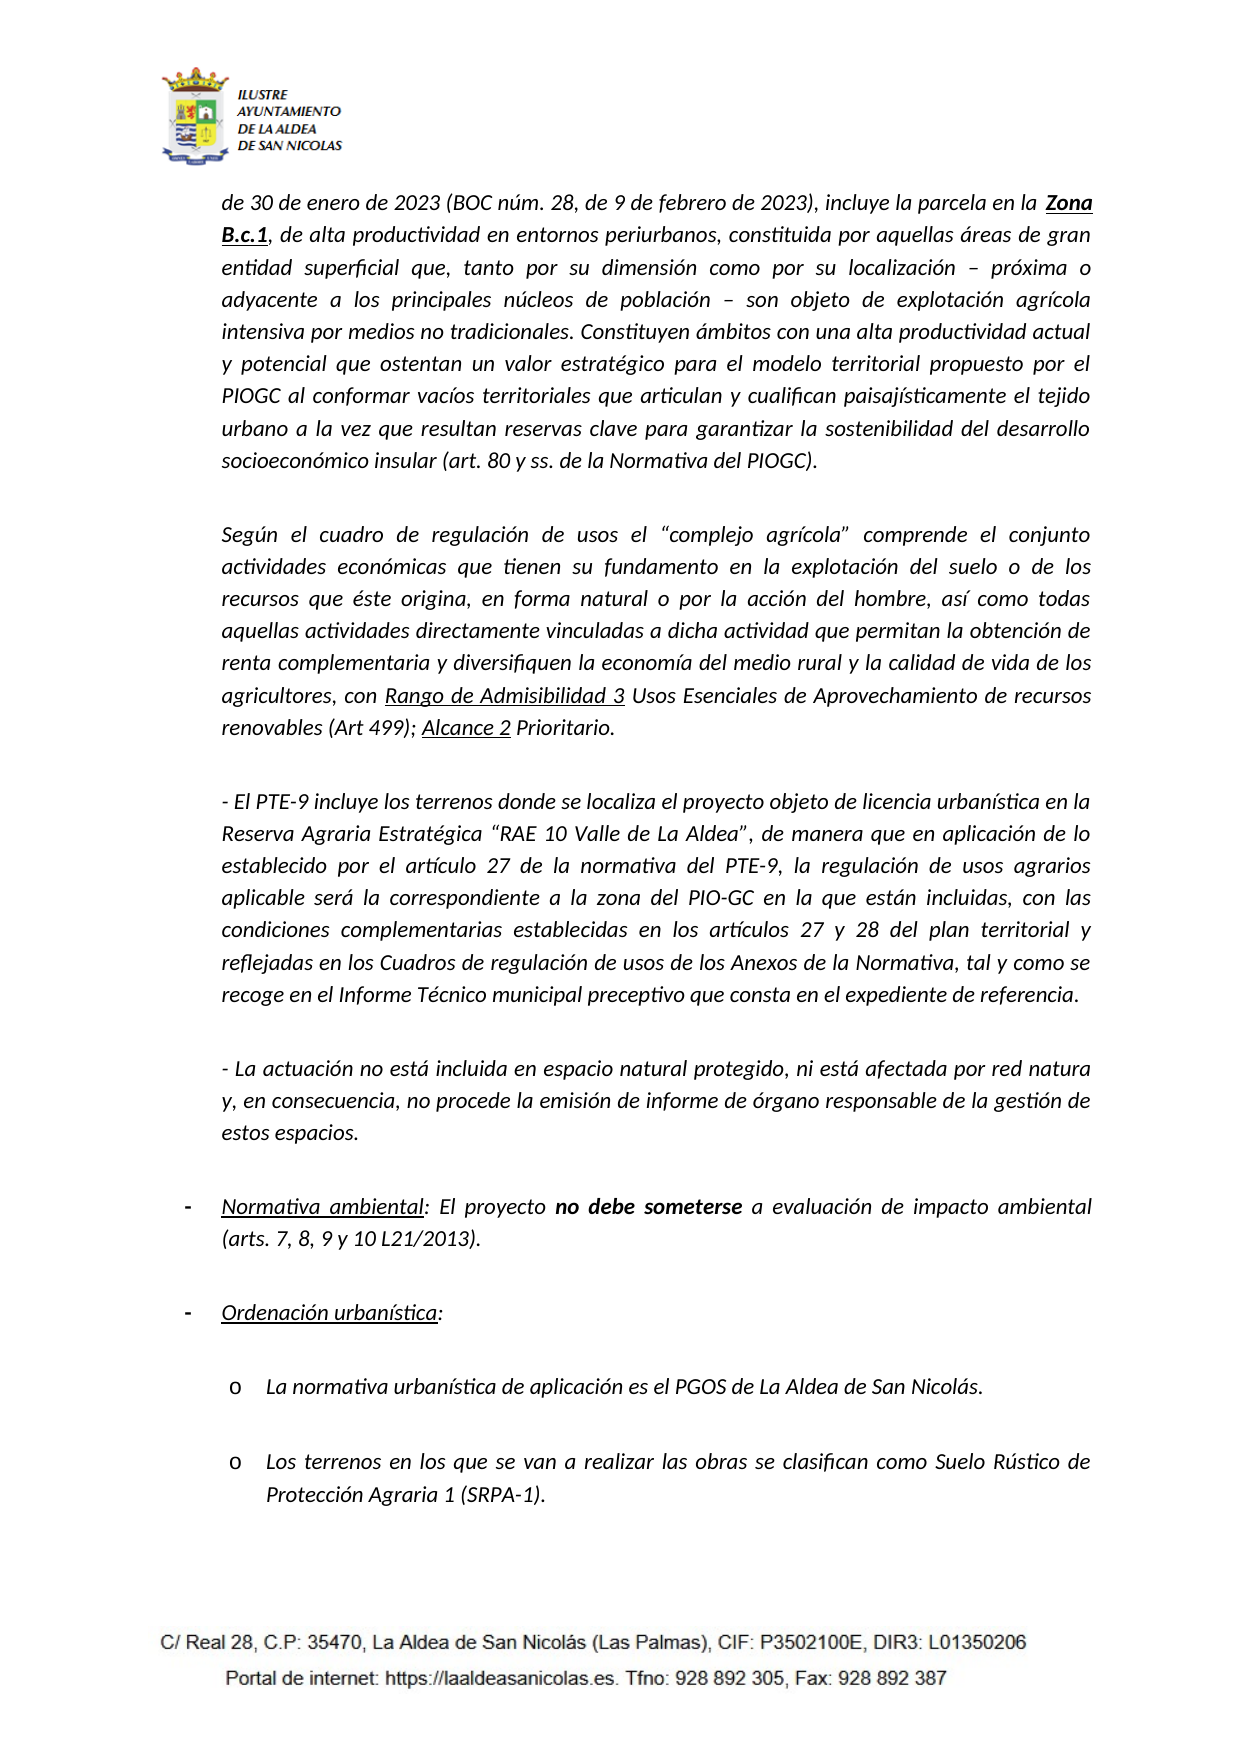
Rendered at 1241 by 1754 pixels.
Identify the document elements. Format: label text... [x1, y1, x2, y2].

list La normativa urbanística de aplicación es el PGOS de La Aldea de San Nicolás. [228, 1372, 1093, 1401]
list Ordenación urbanística: [184, 1298, 1093, 1326]
picture [148, 1626, 1034, 1694]
list - La actuación no está incluida en espacio natural protegido, ni está afectada por red natura y, en consecuencia, no procede la emisión de informe de órgano responsable de la gestión de estos espacios. [221, 1054, 1093, 1146]
list Según el cuadro de regulación de usos el “complejo agrícola” comprende el conjunto actividades económicas que tienen su fundamento en la explotación del suelo o de los recursos que éste origina, en forma natural o por la acción del hombre, así como todas aquellas actividades directamente vinculadas a dicha actividad que permitan la obtención de renta complementaria y diversifiquen la economía del medio rural y la calidad de vida de los agricultores, con Rango de Admisibilidad 3 Usos Esenciales de Aprovechamiento de recursos renovables (Art 499); Alcance 2 Prioritario. [221, 520, 1093, 741]
list de 30 de enero de 2023 (BOC núm. 28, de 9 de febrero de 2023), incluye la parcela en la Zona B.c.1, de alta productividad en entornos periurbanos, constituida por aquellas áreas de gran entidad superficial que, tanto por su dimensión como por su localización – próxima o adyacente a los principales núcleos de población – son objeto de explotación agrícola intensiva por medios no tradicionales. Constituyen ámbitos con una alta productividad actual y potencial que ostentan un valor estratégico para el modelo territorial propuesto por el PIOGC al conformar vacíos territoriales que articulan y cualifican paisajísticamente el tejido urbano a la vez que resultan reservas clave para garantizar la sostenibilidad del desarrollo socioeconómico insular (art. 80 y ss. de la Normativa del PIOGC). [184, 188, 1093, 474]
list - El PTE-9 incluye los terrenos donde se localiza el proyecto objeto de licencia urbanística en la Reserva Agraria Estratégica “RAE 10 Valle de La Aldea”, de manera que en aplicación de lo establecido por el artículo 27 de la normativa del PTE-9, la regulación de usos agrarios aplicable será la correspondiente a la zona del PIO-GC en la que están incluidas, con las condiciones complementarias establecidas en los artículos 27 y 28 del plan territorial y reflejadas en los Cuadros de regulación de usos de los Anexos de la Normativa, tal y como se recoge en el Informe Técnico municipal preceptivo que consta en el expediente de referencia. [221, 787, 1093, 1008]
picture [148, 59, 358, 173]
list Los terrenos en los que se van a realizar las obras se clasifican como Suelo Rústico de Protección Agraria 1 (SRPA-1). [228, 1447, 1093, 1508]
list Normativa ambiental: El proyecto no debe someterse a evaluación de impacto ambiental (arts. 7, 8, 9 y 10 L21/2013). [184, 1192, 1093, 1252]
